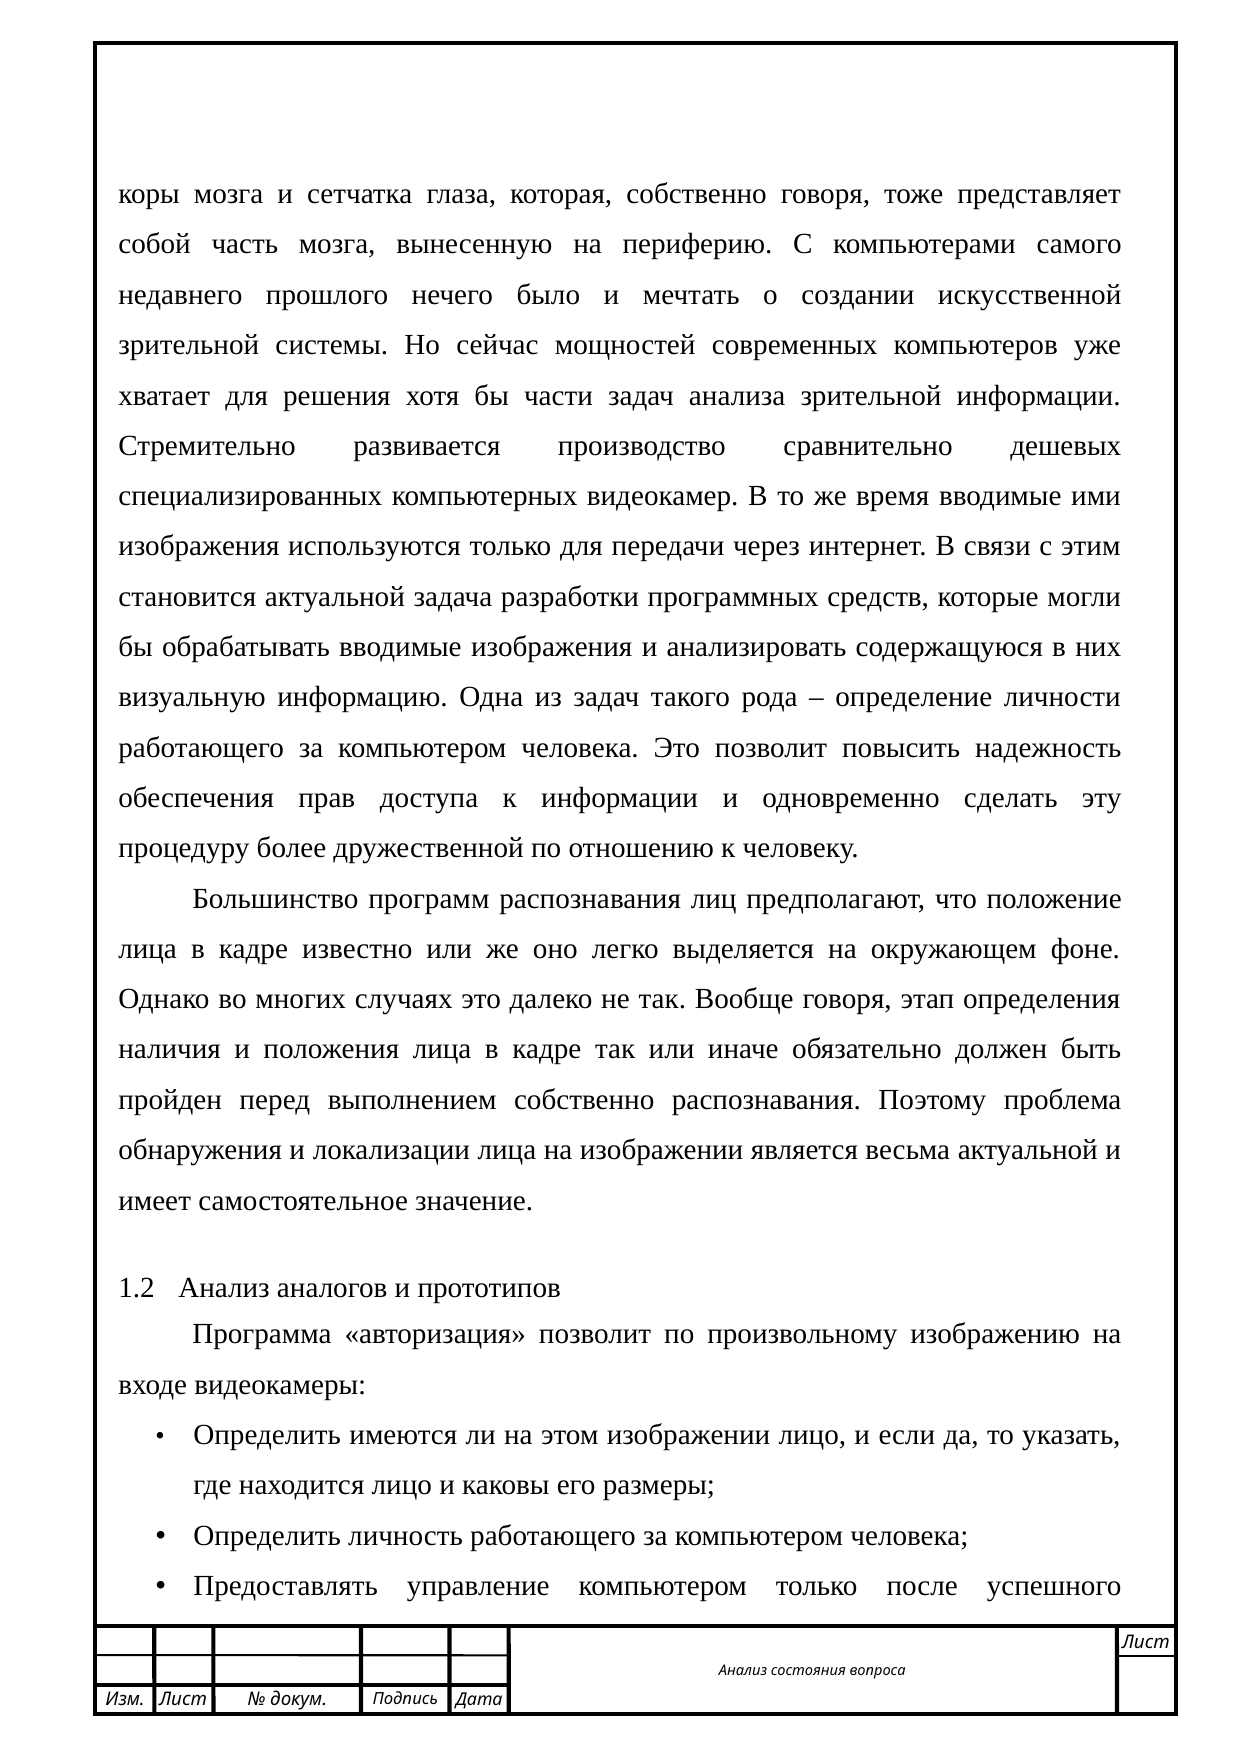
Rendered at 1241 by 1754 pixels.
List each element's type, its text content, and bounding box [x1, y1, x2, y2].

list Определить личность работающего за компьютером человека; [156, 1518, 1122, 1551]
text Программа «авторизация» позволит по произвольному изображению на входе видеокамеры: [118, 1316, 1122, 1400]
text коры мозга и сетчатка глаза, которая, собственно говоря, тоже представляет собой часть мозга, вынесенную на периферию. С компьютерами самого недавнего прошлого нечего было и мечтать о создании искусственной зрительной системы. Но сейчас мощностей современных компьютеров уже хватает для решения хотя бы части задач анализа зрительной информации. Стремительно развивается производство сравнительно дешевых специализированных компьютерных видеокамер. В то же время вводимые ими изображения используются только для передачи через интернет. В связи с этим становится актуальной задача разработки программных средств, которые могли бы обрабатывать вводимые изображения и анализировать содержащуюся в них визуальную информацию. Одна из задач такого рода – определение личности работающего за компьютером человека. Это позволит повысить надежность обеспечения прав доступа к информации и одновременно сделать эту процедуру более дружественной по отношению к человеку. [118, 176, 1122, 864]
list Предоставлять управление компьютером только после успешного [156, 1568, 1122, 1602]
list Определить имеются ли на этом изображении лицо, и если да, то указать, где находится лицо и каковы его размеры; [156, 1417, 1122, 1501]
text Большинство программ распознавания лиц предполагают, что положение лица в кадре известно или же оно легко выделяется на окружающем фоне. Однако во многих случаях это далеко не так. Вообще говоря, этап определения наличия и положения лица в кадре так или иначе обязательно должен быть пройден перед выполнением собственно распознавания. Поэтому проблема обнаружения и локализации лица на изображении является весьма актуальной и имеет самостоятельное значение. [118, 881, 1122, 1216]
subtitle Анализ аналогов и прототипов [118, 1270, 1122, 1304]
